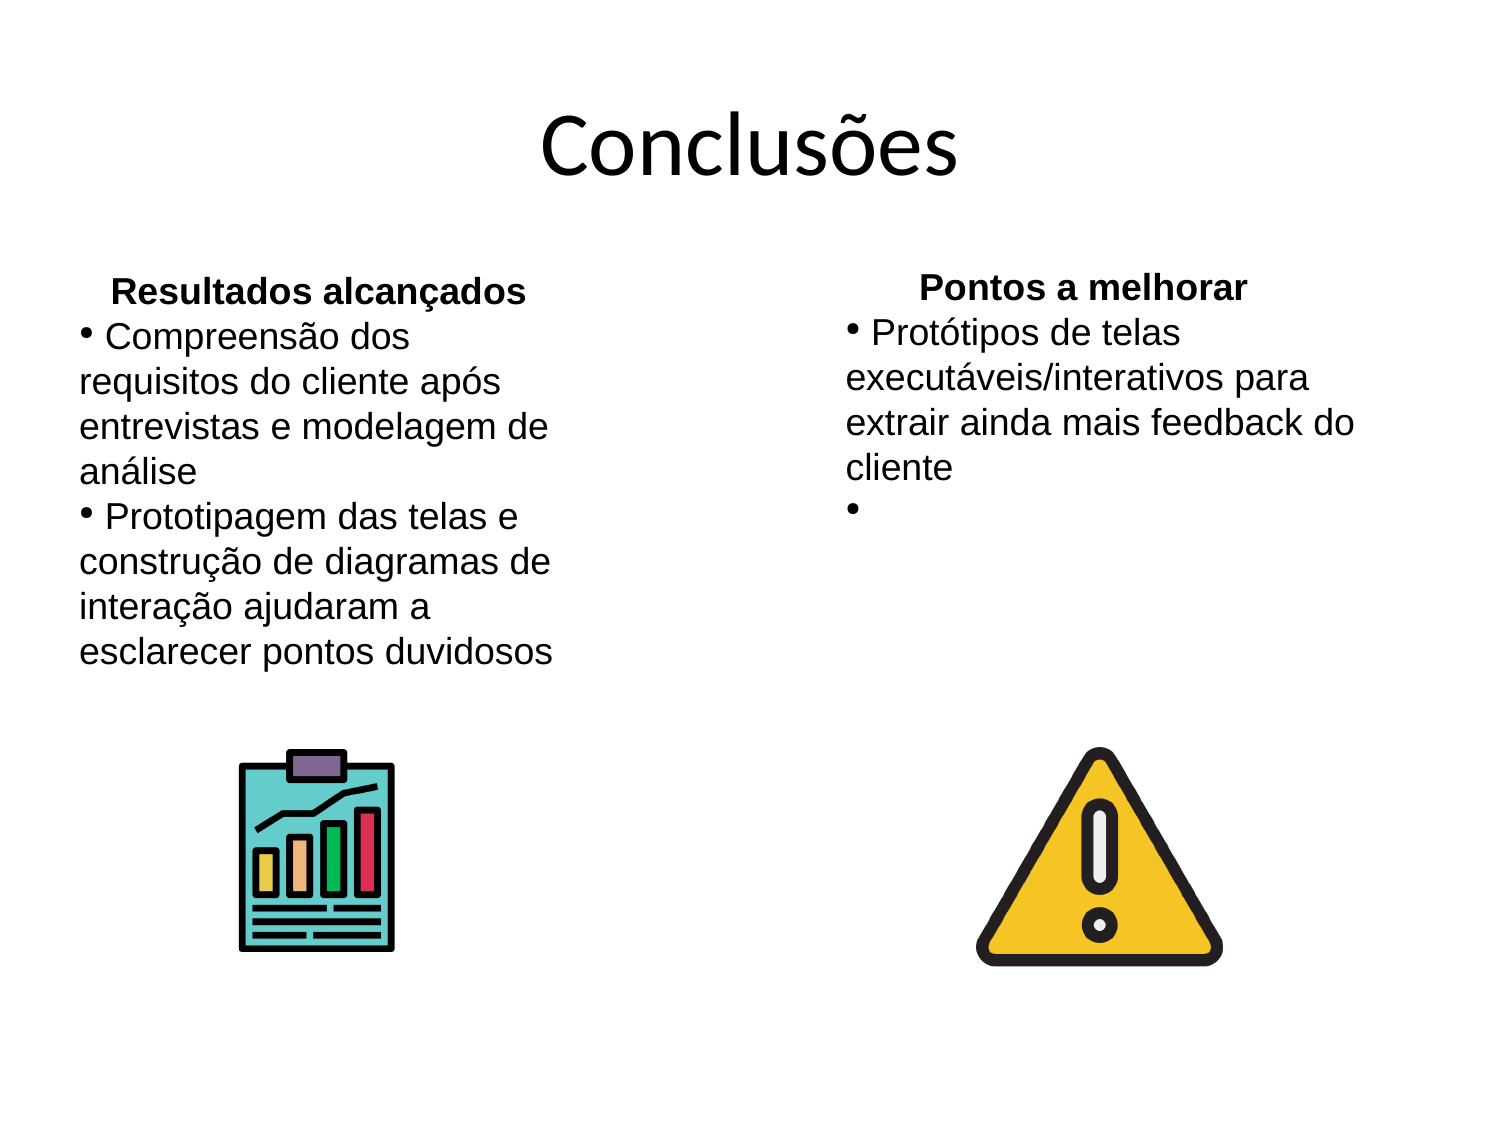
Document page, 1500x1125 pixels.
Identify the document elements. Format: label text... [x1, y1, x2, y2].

text_box Pontos a melhorar Protótipos de telas executáveis/interativos para extrair ainda mais feedback do cliente [830, 255, 1373, 541]
title Conclusões [75, 45, 1426, 233]
picture [976, 733, 1223, 980]
picture [215, 749, 418, 952]
text_box Resultados alcançados Compreensão dos requisitos do cliente após entrevistas e modelagem de análise Prototipagem das telas e construção de diagramas de interação ajudaram a esclarecer pontos duvidosos [64, 259, 572, 725]
